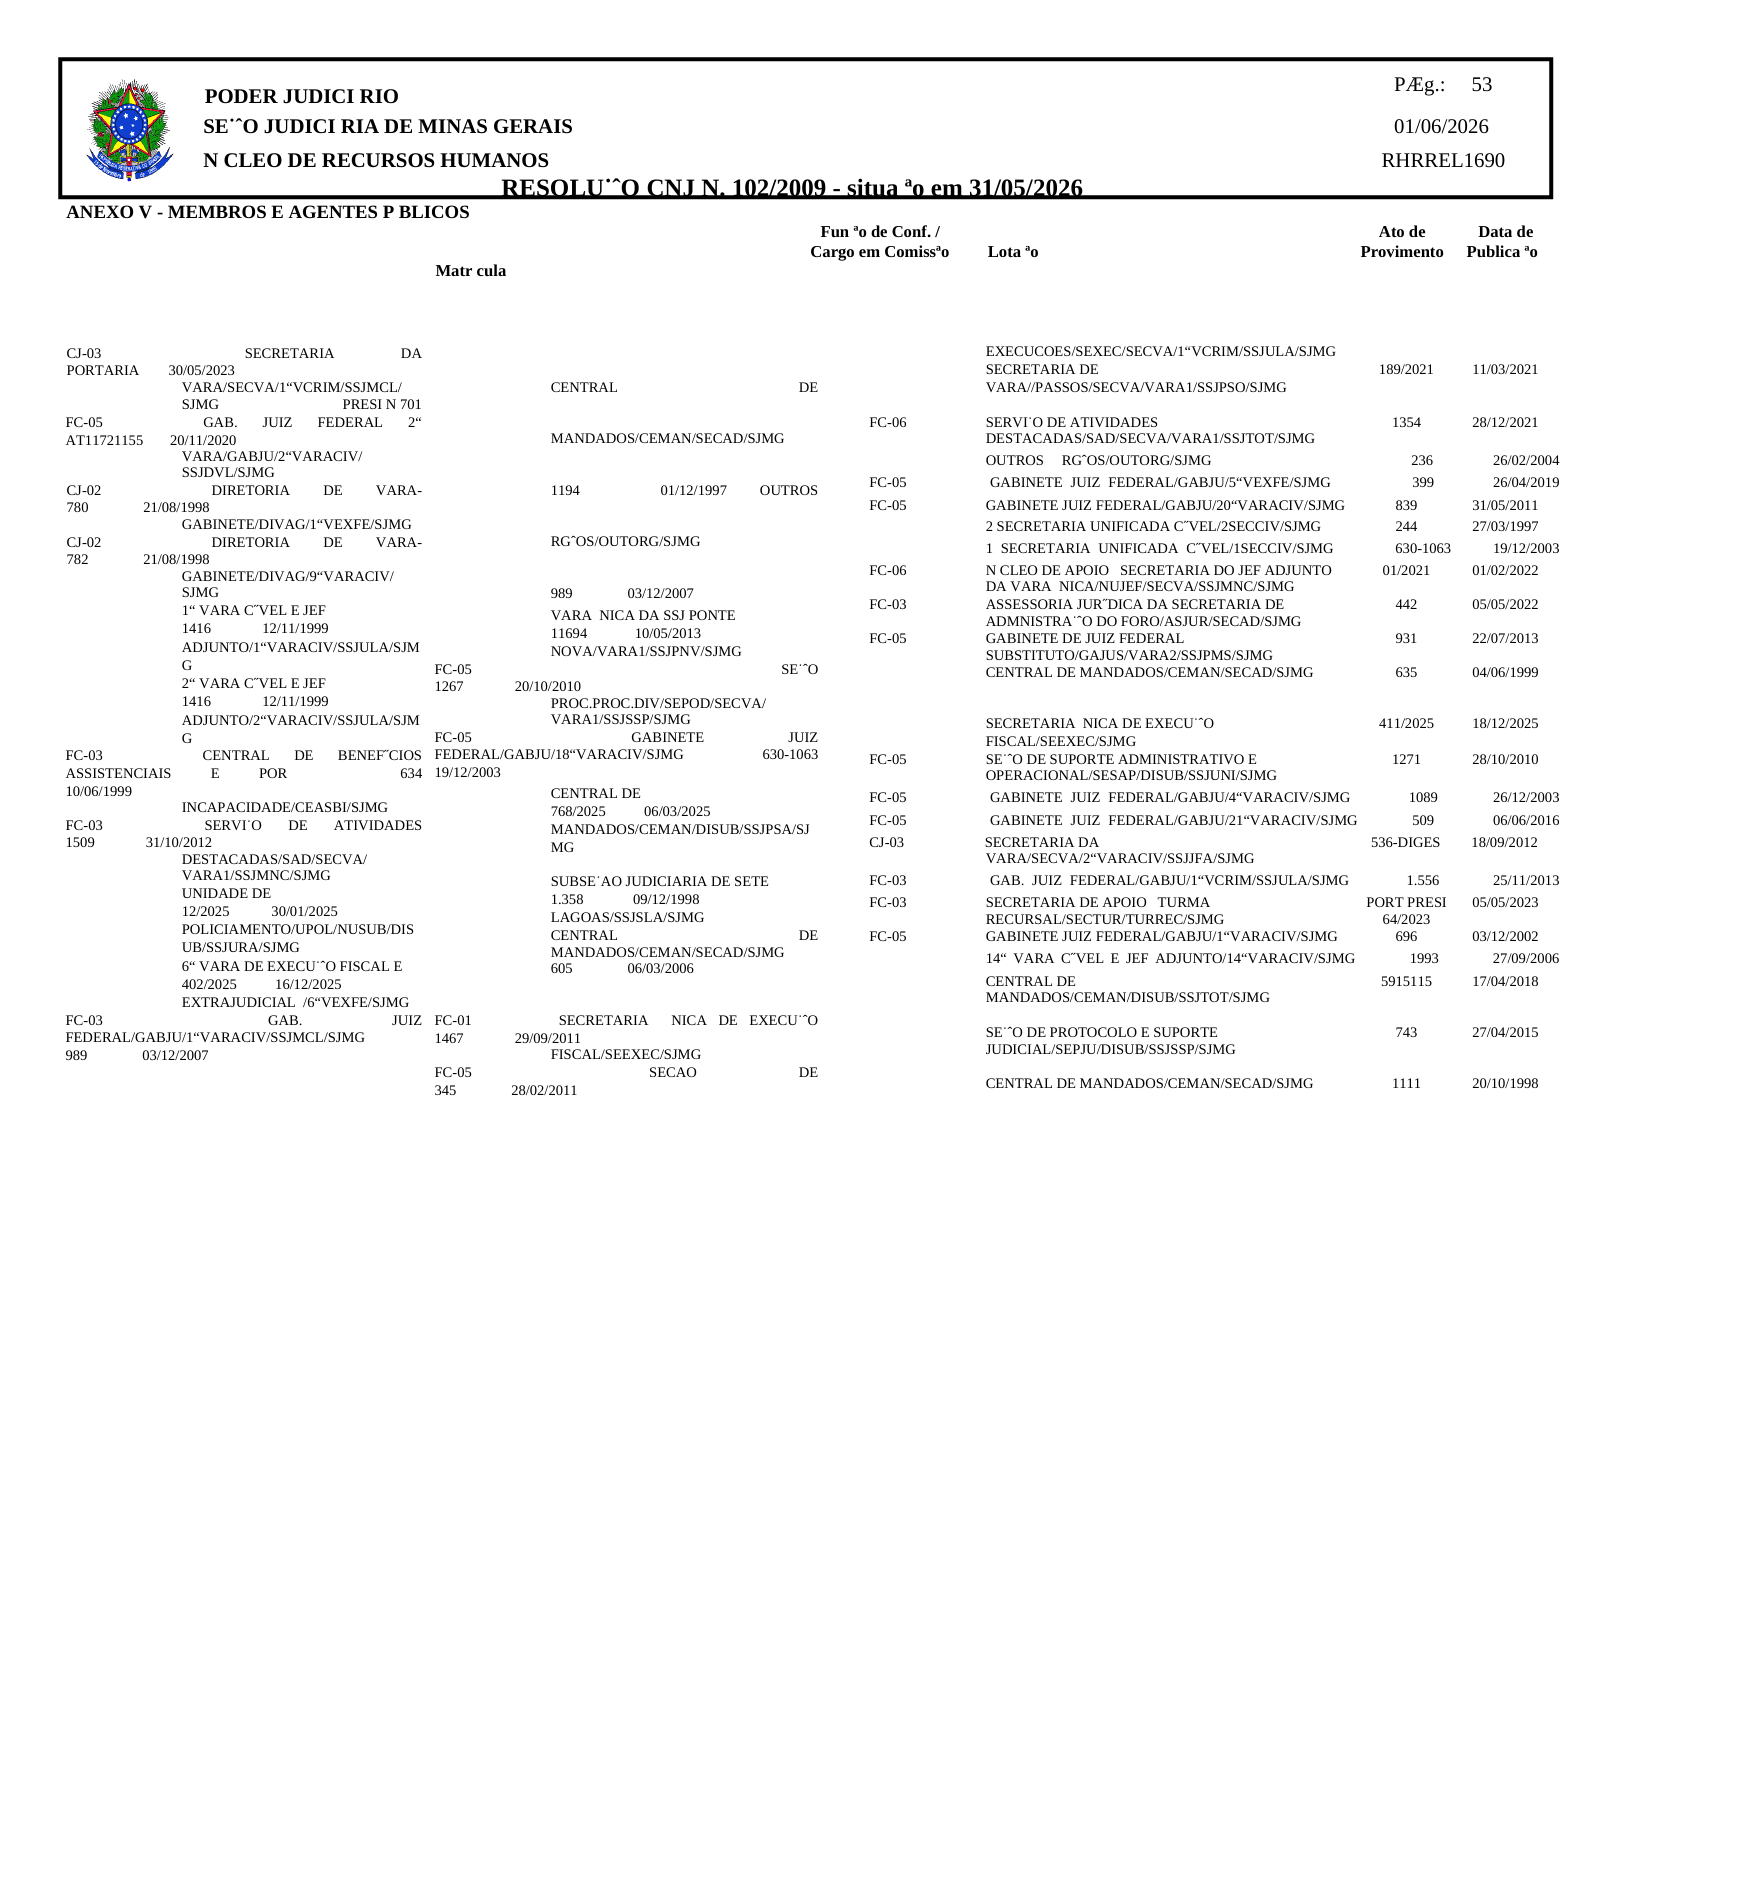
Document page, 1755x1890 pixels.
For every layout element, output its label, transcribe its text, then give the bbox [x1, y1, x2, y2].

text FC-03 CENTRAL DE BENEF˝CIOS ASSISTENCIAIS E POR 634 10/06/1999 [65, 746, 418, 799]
text DESTACADAS/SAD/SECVA/VARA1/SSJMNC/SJMG [182, 851, 418, 883]
text FC-01 SECRETARIA NICA DE EXECU˙ˆO 1467 29/09/2011 [434, 1011, 818, 1047]
text MANDADOS/CEMAN/DISUB/SSJTOT/SJMG [986, 990, 1559, 1006]
text 1“ VARA C˝VEL E JEF 1416 12/11/1999 ADJUNTO/1“VARACIV/SSJULA/SJMG [182, 600, 418, 673]
text FC-05 GABINETE JUIZ FEDERAL/GABJU/1“VARACIV/SJMG 696 03/12/2002 [869, 927, 1559, 945]
text 6“ VARA DE EXECU˙ˆO FISCAL E 402/2025 16/12/2025 EXTRAJUDICIAL /6“VEXFE/SJMG [182, 956, 418, 1011]
text DESTACADAS/SAD/SECVA/VARA1/SSJTOT/SJMG [986, 431, 1559, 447]
text FC-03 ASSESSORIA JUR˝DICA DA SECRETARIA DE 442 05/05/2022 [869, 595, 1559, 612]
text VARA/SECVA/1“VCRIM/SSJMCL/SJMG PRESI N 701 [182, 379, 418, 413]
text PROC.PROC.DIV/SEPOD/SECVA/VARA1/SSJSSP/SJMG [551, 695, 818, 727]
text INCAPACIDADE/CEASBI/SJMG [182, 799, 418, 816]
text CENTRAL DE MANDADOS/CEMAN/SECAD/SJMG 1194 01/12/1997 OUTROS RGˆOS/OUTORG/SJMG 989 03/12/2007 [551, 344, 818, 602]
text ADMNISTRA˙ˆO DO FORO/ASJUR/SECAD/SJMG [986, 613, 1559, 629]
text FISCAL/SEEXEC/SJMG [551, 1047, 818, 1063]
text SECRETARIA NICA DE EXECU˙ˆO 411/2025 18/12/2025 FISCAL/SEEXEC/SJMG [986, 714, 1559, 750]
text FC-05 GABINETE JUIZ FEDERAL/GABJU/4“VARACIV/SJMG 1089 26/12/2003 FC-05 GABINETE JUIZ FEDERAL/GABJU/21“VARACIV/SJMG 509 06/06/2016 CJ-03 SECRETARIA DA 536-DIGES 18/09/2012 [869, 784, 1559, 850]
text FC-05 SE˙ˆO DE SUPORTE ADMINISTRATIVO E 1271 28/10/2010 [869, 750, 1559, 767]
text CENTRAL DE 768/2025 06/03/2025 MANDADOS/CEMAN/DISUB/SSJPSA/SJMG [551, 783, 818, 856]
text SECRETARIA DE 189/2021 11/03/2021 VARA//PASSOS/SECVA/VARA1/SSJPSO/SJMG [986, 360, 1559, 396]
text SUBSTITUTO/GAJUS/VARA2/SSJPMS/SJMG [986, 647, 1559, 663]
text 2 SECRETARIA UNIFICADA C˝VEL/2SECCIV/SJMG 244 27/03/1997 [986, 517, 1559, 534]
text FC-05 GABINETE JUIZ FEDERAL/GABJU/18“VARACIV/SJMG 630-1063 19/12/2003 [434, 727, 818, 780]
text FC-05 SECAO DE 345 28/02/2011 [434, 1063, 818, 1098]
text DA VARA NICA/NUJEF/SECVA/SSJMNC/SJMG [986, 578, 1559, 594]
text EXECUCOES/SEXEC/SECVA/1“VCRIM/SSJULA/SJMG [986, 344, 1559, 360]
text CJ-03 SECRETARIA DA PORTARIA 30/05/2023 [66, 344, 418, 379]
text VARA/GABJU/2“VARACIV/SSJDVL/SJMG [182, 448, 418, 481]
text FC-03 GAB. JUIZ FEDERAL/GABJU/1“VCRIM/SSJULA/SJMG 1.556 25/11/2013 FC-03 SECRETARIA DE APOIO TURMA PORT PRESI 05/05/2023 [869, 867, 1559, 911]
text FC-03 GAB. JUIZ FEDERAL/GABJU/1“VARACIV/SSJMCL/SJMG 989 03/12/2007 [65, 1011, 418, 1063]
text CENTRAL DE MANDADOS/CEMAN/SECAD/SJMG 1111 20/10/1998 [986, 1075, 1559, 1092]
text SE˙ˆO DE PROTOCOLO E SUPORTE 743 27/04/2015 JUDICIAL/SEPJU/DISUB/SSJSSP/SJMG [986, 1022, 1559, 1058]
text OUTROS RGˆOS/OUTORG/SJMG 236 26/02/2004 FC-05 GABINETE JUIZ FEDERAL/GABJU/5“VEXFE/SJMG 399 26/04/2019 FC-05 GABINETE JUIZ FEDERAL/GABJU/20“VARACIV/SJMG 839 31/05/2011 [869, 447, 1559, 513]
text CENTRAL DE MANDADOS/CEMAN/SECAD/SJMG 605 06/03/2006 [551, 926, 818, 977]
text 14“ VARA C˝VEL E JEF ADJUNTO/14“VARACIV/SJMG 1993 27/09/2006 CENTRAL DE 5915115 17/04/2018 [986, 945, 1559, 989]
text CJ-02 DIRETORIA DE VARA- 782 21/08/1998 [66, 533, 418, 568]
text GABINETE/DIVAG/9“VARACIV/SJMG [182, 568, 418, 600]
text FC-05 GABINETE DE JUIZ FEDERAL 931 22/07/2013 [869, 629, 1559, 647]
text UNIDADE DE 12/2025 30/01/2025 POLICIAMENTO/UPOL/NUSUB/DISUB/SSJURA/SJMG [182, 883, 418, 956]
text SUBSE˙AO JUDICIARIA DE SETE 1.358 09/12/1998 LAGOAS/SSJSLA/SJMG [551, 872, 818, 926]
text RECURSAL/SECTUR/TURREC/SJMG 64/2023 [986, 911, 1559, 927]
text FC-06 SERVI˙O DE ATIVIDADES 1354 28/12/2021 [869, 413, 1559, 431]
text CENTRAL DE MANDADOS/CEMAN/SECAD/SJMG 635 04/06/1999 [986, 664, 1559, 681]
text FC-05 SE˙ˆO 1267 20/10/2010 [434, 660, 818, 695]
picture [54, 53, 1557, 202]
text FC-03 SERVI˙O DE ATIVIDADES 1509 31/10/2012 [65, 816, 418, 851]
text VARA NICA DA SSJ PONTE 11694 10/05/2013 NOVA/VARA1/SSJPNV/SJMG [551, 605, 818, 659]
text 1 SECRETARIA UNIFICADA C˝VEL/1SECCIV/SJMG 630-1063 19/12/2003 FC-06 N CLEO DE APOIO SECRETARIA DO JEF ADJUNTO 01/2021 01/02/2022 [869, 534, 1559, 578]
text OPERACIONAL/SESAP/DISUB/SSJUNI/SJMG [986, 768, 1559, 784]
text 2“ VARA C˝VEL E JEF 1416 12/11/1999 ADJUNTO/2“VARACIV/SSJULA/SJMG [182, 673, 418, 746]
text VARA/SECVA/2“VARACIV/SSJJFA/SJMG [986, 851, 1559, 867]
text FC-05 GAB. JUIZ FEDERAL 2“ AT11721155 20/11/2020 [65, 413, 418, 448]
text CJ-02 DIRETORIA DE VARA- 780 21/08/1998 [66, 481, 418, 516]
text GABINETE/DIVAG/1“VEXFE/SJMG [182, 516, 418, 533]
